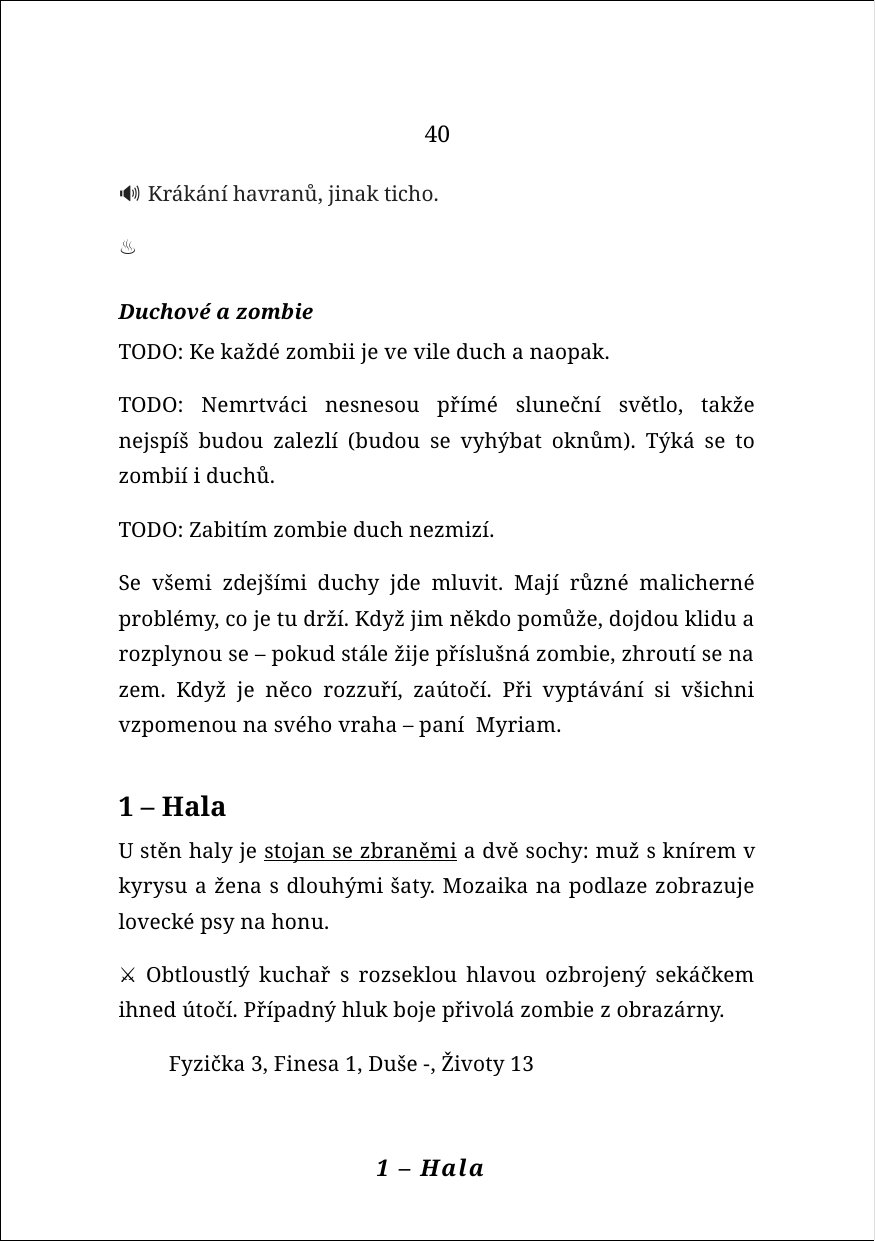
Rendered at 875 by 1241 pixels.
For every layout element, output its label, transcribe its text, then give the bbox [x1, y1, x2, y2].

text Fyzička 3, Finesa 1, Duše -, Životy 13 [168, 1049, 756, 1077]
text Se všemi zdejšími duchy jde mluvit. Mají různé malicherné problémy, co je tu drží. Když jim někdo pomůže, dojdou klidu a rozplynou se – pokud stále žije příslušná zombie, zhroutí se na zem. Když je něco rozzuří, zaútočí. Při vyptávání si všichni vzpomenou na svého vraha – paní Myriam. [118, 568, 756, 739]
text TODO: Ke každé zombii je ve vile duch a naopak. [118, 337, 756, 366]
text ⚔ Obtloustlý kuchař s rozseklou hlavou ozbrojený sekáčkem ihned útočí. Případný hluk boje přivolá zombie z obrazárny. [118, 960, 756, 1024]
subtitle 1 – Hala [118, 787, 756, 824]
subtitle Duchové a zombie [118, 297, 756, 326]
text U stěn haly je stojan se zbraněmi a dvě sochy: muž s knírem v kyrysu a žena s dlouhými šaty. Mozaika na podlaze zobrazuje lovecké psy na honu. [118, 836, 756, 935]
text TODO: Nemrtváci nesnesou přímé sluneční světlo, takže nejspíš budou zalezlí (budou se vyhýbat oknům). Týká se to zombií i duchů. [118, 391, 756, 490]
text ♨ [118, 232, 756, 261]
text TODO: Zabitím zombie duch nezmizí. [118, 515, 756, 543]
text 🔊 Krákání havranů, jinak ticho. [118, 179, 756, 207]
